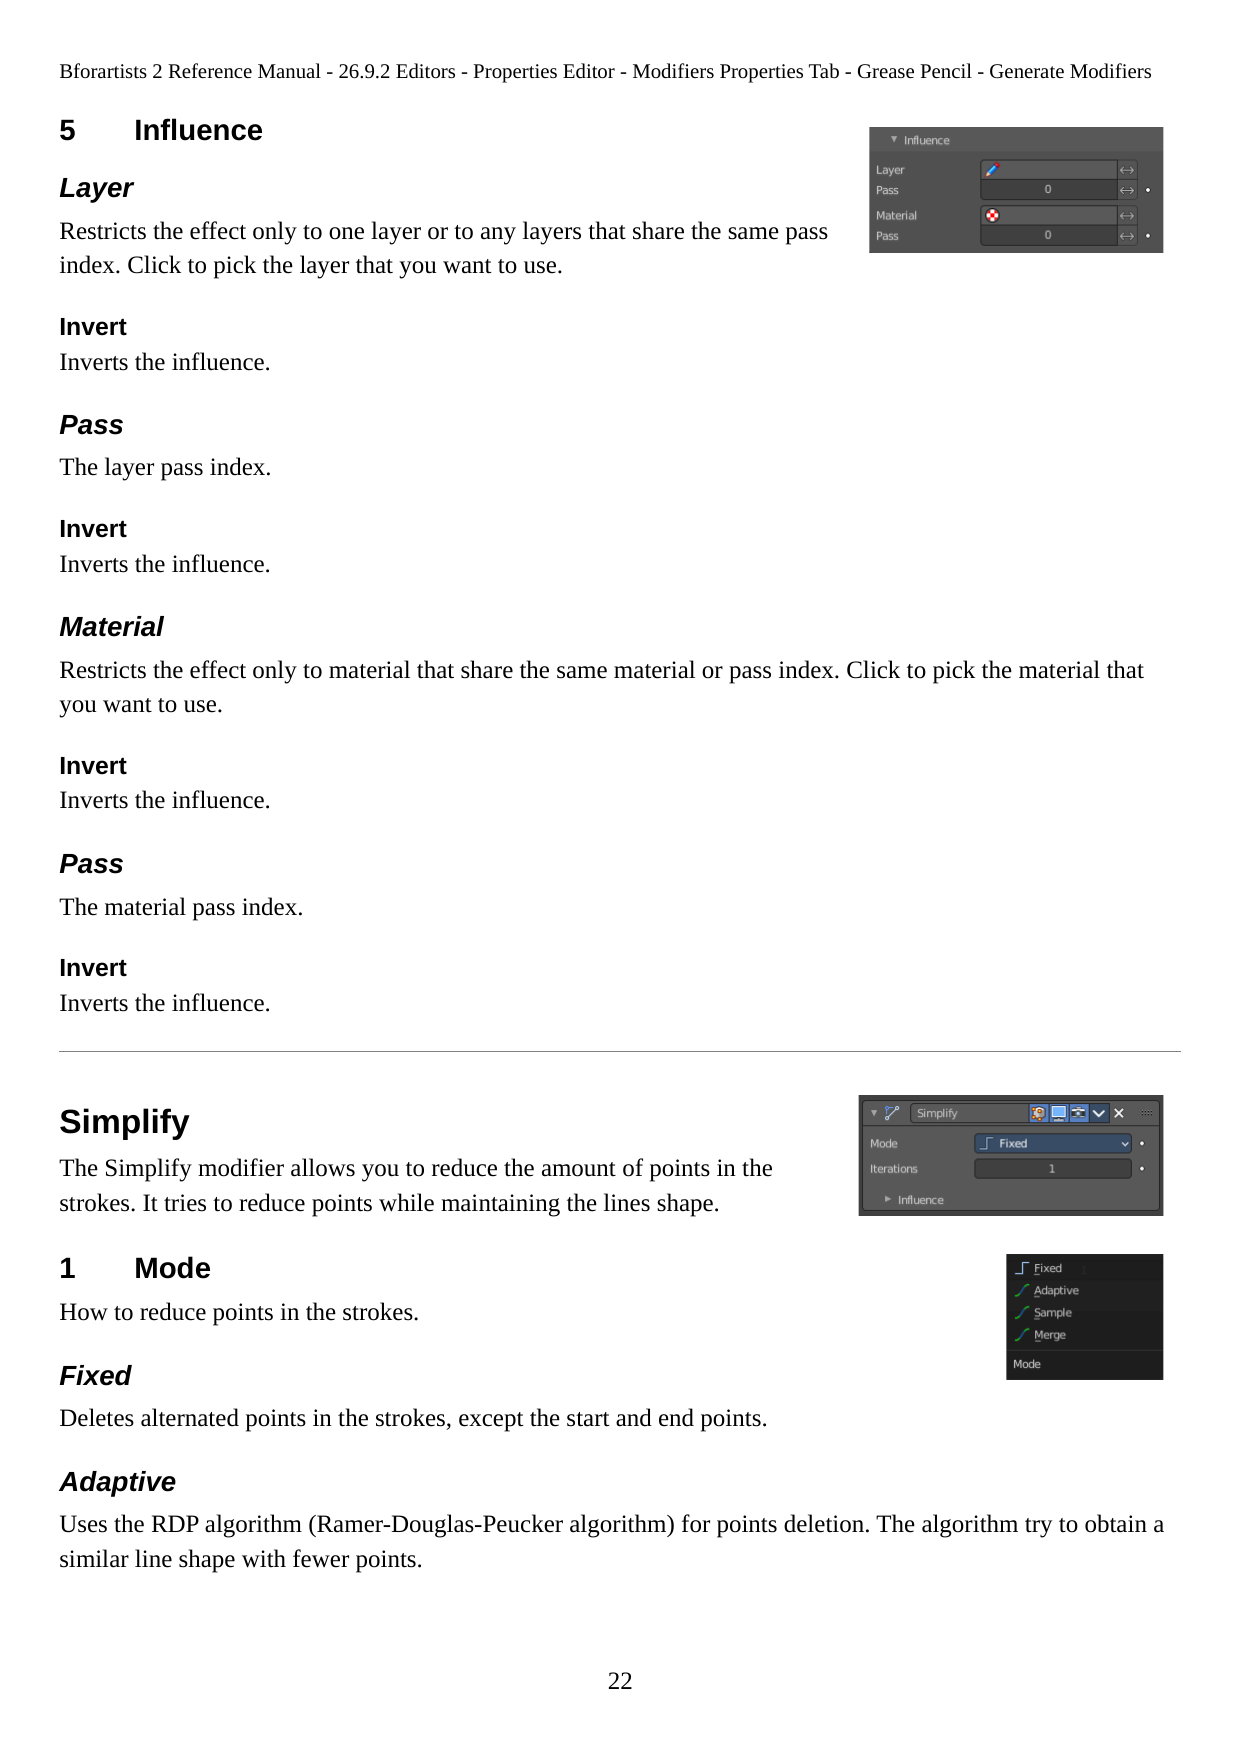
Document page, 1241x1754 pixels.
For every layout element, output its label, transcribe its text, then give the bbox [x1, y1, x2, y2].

subtitle Influence [59, 113, 1181, 146]
subtitle Simplify [59, 1102, 858, 1141]
subtitle Material [59, 610, 1181, 642]
text Restricts the effect only to material that share the same material or pass index. Click to pick the material that you want to use. [59, 655, 1181, 718]
text Deletes alternated points in the strokes, except the start and end points. [59, 1403, 1181, 1432]
subtitle Pass [59, 847, 1181, 879]
picture [858, 1095, 1164, 1216]
picture [869, 127, 1164, 253]
text Inverts the influence. [59, 347, 1181, 375]
picture [1006, 1254, 1164, 1380]
subtitle Pass [59, 408, 1181, 440]
text Inverts the influence. [59, 988, 1181, 1017]
text Uses the RDP algorithm (Ramer-Douglas-Peucker algorithm) for points deletion. The algorithm try to obtain a similar line shape with fewer points. [59, 1509, 1181, 1573]
subtitle Fixed [59, 1359, 1181, 1391]
subtitle Adaptive [59, 1465, 1181, 1497]
text Inverts the influence. [59, 786, 1181, 814]
subtitle [1164, 171, 1181, 203]
text Inverts the influence. [59, 549, 1181, 578]
subtitle Mode [59, 1251, 1181, 1285]
text The Simplify modifier allows you to reduce the amount of points in the strokes. It tries to reduce points while maintaining the lines shape. [59, 1153, 858, 1216]
subtitle Invert [59, 312, 1181, 340]
subtitle Layer [59, 171, 869, 203]
subtitle Invert [59, 514, 1181, 543]
text How to reduce points in the strokes. [59, 1297, 1006, 1326]
text The layer pass index. [59, 452, 1181, 481]
text Restricts the effect only to one layer or to any layers that share the same pass index. Click to pick the layer that you want to use. [59, 216, 1181, 279]
subtitle Invert [59, 953, 1181, 982]
text The material pass index. [59, 892, 1181, 920]
subtitle Invert [59, 751, 1181, 779]
subtitle [1164, 1102, 1181, 1141]
